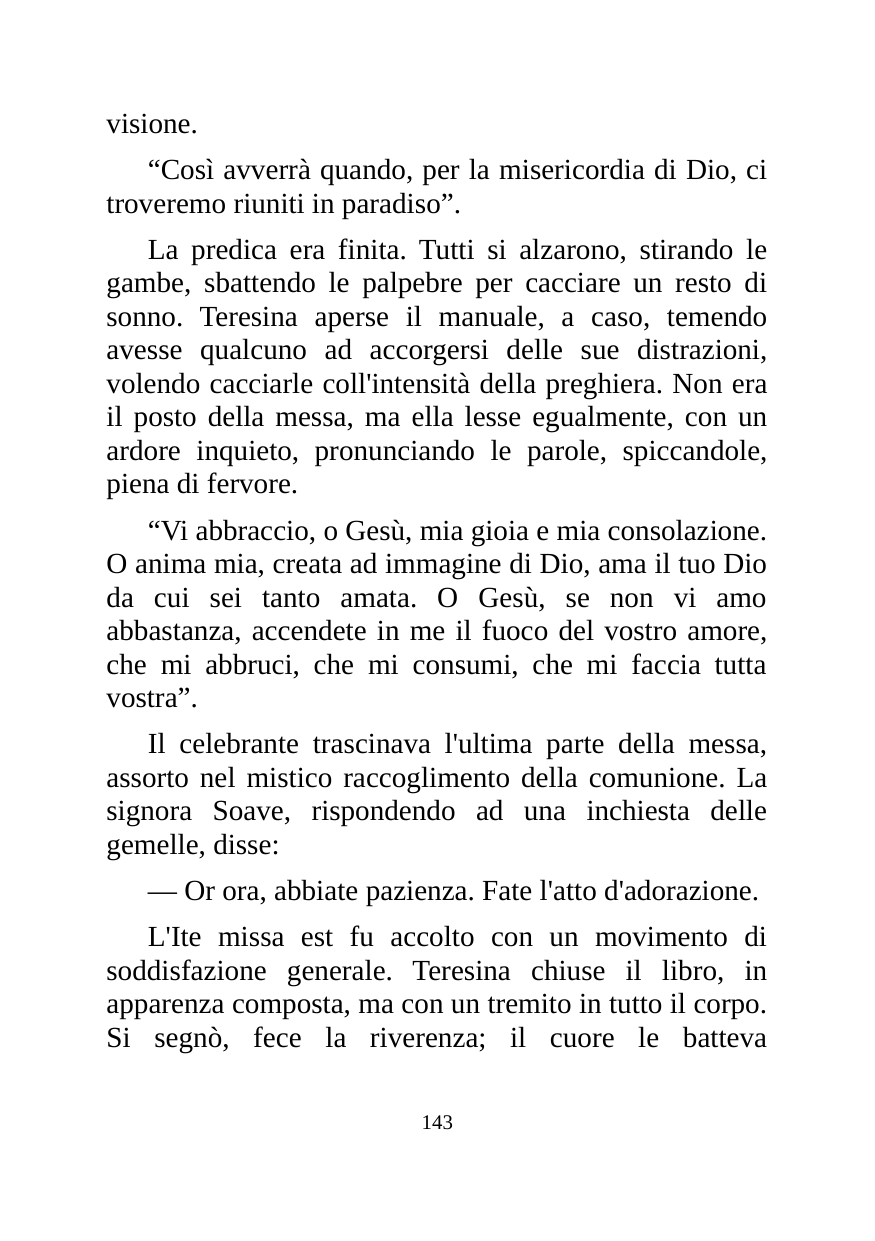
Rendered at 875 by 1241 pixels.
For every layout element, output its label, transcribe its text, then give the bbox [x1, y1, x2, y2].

text — Or ora, abbiate pazienza. Fate l'atto d'adorazione. [106, 873, 768, 907]
text L'Ite missa est fu accolto con un movimento di soddisfazione generale. Teresina chiuse il libro, in apparenza composta, ma con un tremito in tutto il corpo. Si segnò, fece la riverenza; il cuore le batteva [106, 919, 768, 1053]
text “Vi abbraccio, o Gesù, mia gioia e mia consolazione. O anima mia, creata ad immagine di Dio, ama il tuo Dio da cui sei tanto amata. O Gesù, se non vi amo abbastanza, accendete in me il fuoco del vostro amore, che mi abbruci, che mi consumi, che mi faccia tutta vostra”. [106, 513, 768, 714]
text “Così avverrà quando, per la misericordia di Dio, ci troveremo riuniti in paradiso”. [106, 152, 768, 219]
text La predica era finita. Tutti si alzarono, stirando le gambe, sbattendo le palpebre per cacciare un resto di sonno. Teresina aperse il manuale, a caso, temendo avesse qualcuno ad accorgersi delle sue distrazioni, volendo cacciarle coll'intensità della preghiera. Non era il posto della messa, ma ella lesse egualmente, con un ardore inquieto, pronunciando le parole, spiccandole, piena di fervore. [106, 232, 768, 500]
text Il celebrante trascinava l'ultima parte della messa, assorto nel mistico raccoglimento della comunione. La signora Soave, rispondendo ad una inchiesta delle gemelle, disse: [106, 726, 768, 861]
text visione. [106, 106, 768, 140]
